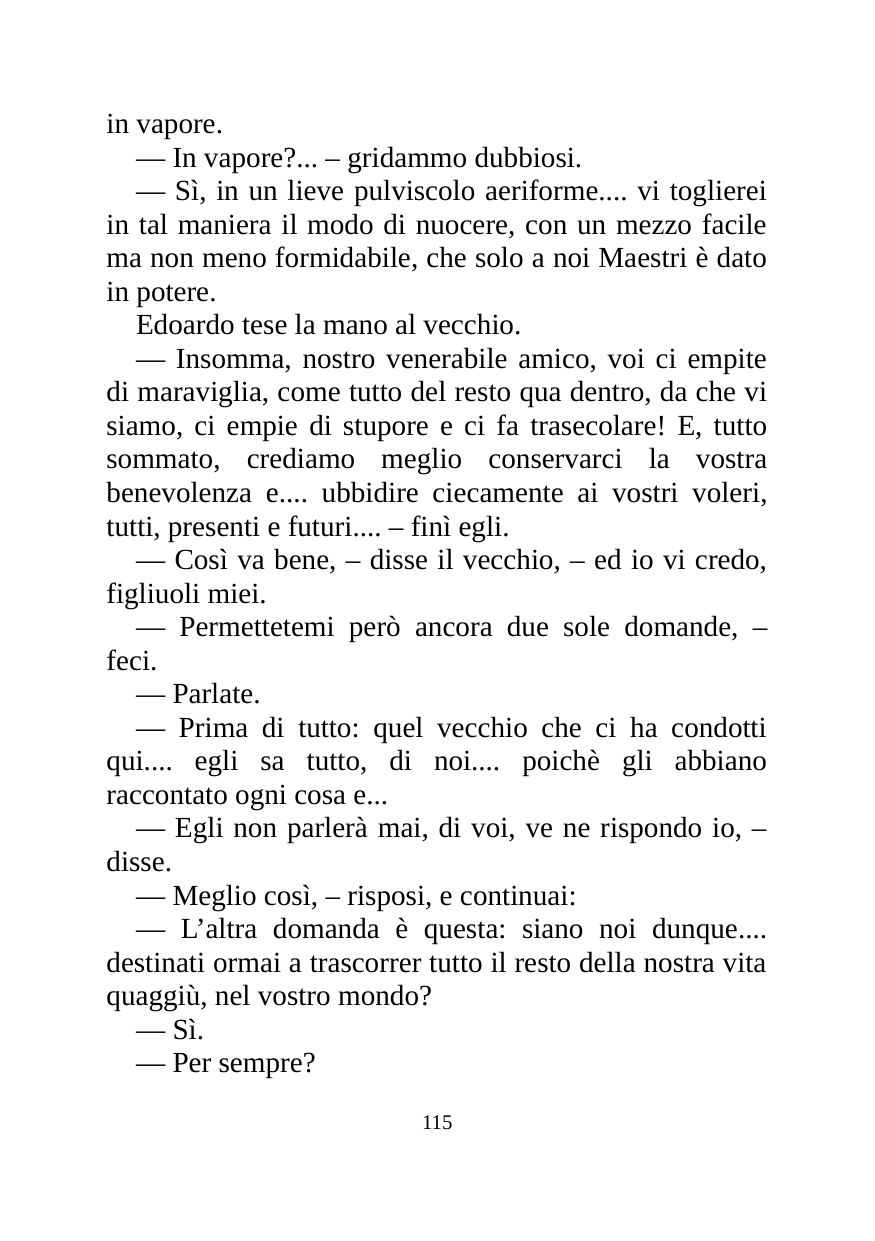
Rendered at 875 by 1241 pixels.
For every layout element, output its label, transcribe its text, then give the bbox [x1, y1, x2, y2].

text — In vapore?... – gridammo dubbiosi. [106, 140, 768, 173]
text — Prima di tutto: quel vecchio che ci ha condotti qui.... egli sa tutto, di noi.... poichè gli abbiano raccontato ogni cosa e... [106, 710, 768, 811]
text — Per sempre? [106, 1045, 768, 1079]
text — Insomma, nostro venerabile amico, voi ci empite di maraviglia, come tutto del resto qua dentro, da che vi siamo, ci empie di stupore e ci fa trasecolare! E, tutto sommato, crediamo meglio conservarci la vostra benevolenza e.... ubbidire ciecamente ai vostri voleri, tutti, presenti e futuri.... – finì egli. [106, 341, 768, 542]
text — Egli non parlerà mai, di voi, ve ne rispondo io, – disse. [106, 811, 768, 878]
text — Permettetemi però ancora due sole domande, – feci. [106, 609, 768, 676]
text — Sì. [106, 1012, 768, 1045]
text — Parlate. [106, 676, 768, 710]
text — Meglio così, – risposi, e continuai: [106, 878, 768, 911]
text — L’altra domanda è questa: siano noi dunque.... destinati ormai a trascorrer tutto il resto della nostra vita quaggiù, nel vostro mondo? [106, 911, 768, 1012]
text — Così va bene, – disse il vecchio, – ed io vi credo, figliuoli miei. [106, 542, 768, 609]
text Edoardo tese la mano al vecchio. [106, 307, 768, 341]
text — Sì, in un lieve pulviscolo aeriforme.... vi toglierei in tal maniera il modo di nuocere, con un mezzo facile ma non meno formidabile, che solo a noi Maestri è dato in potere. [106, 173, 768, 307]
text in vapore. [106, 106, 768, 140]
